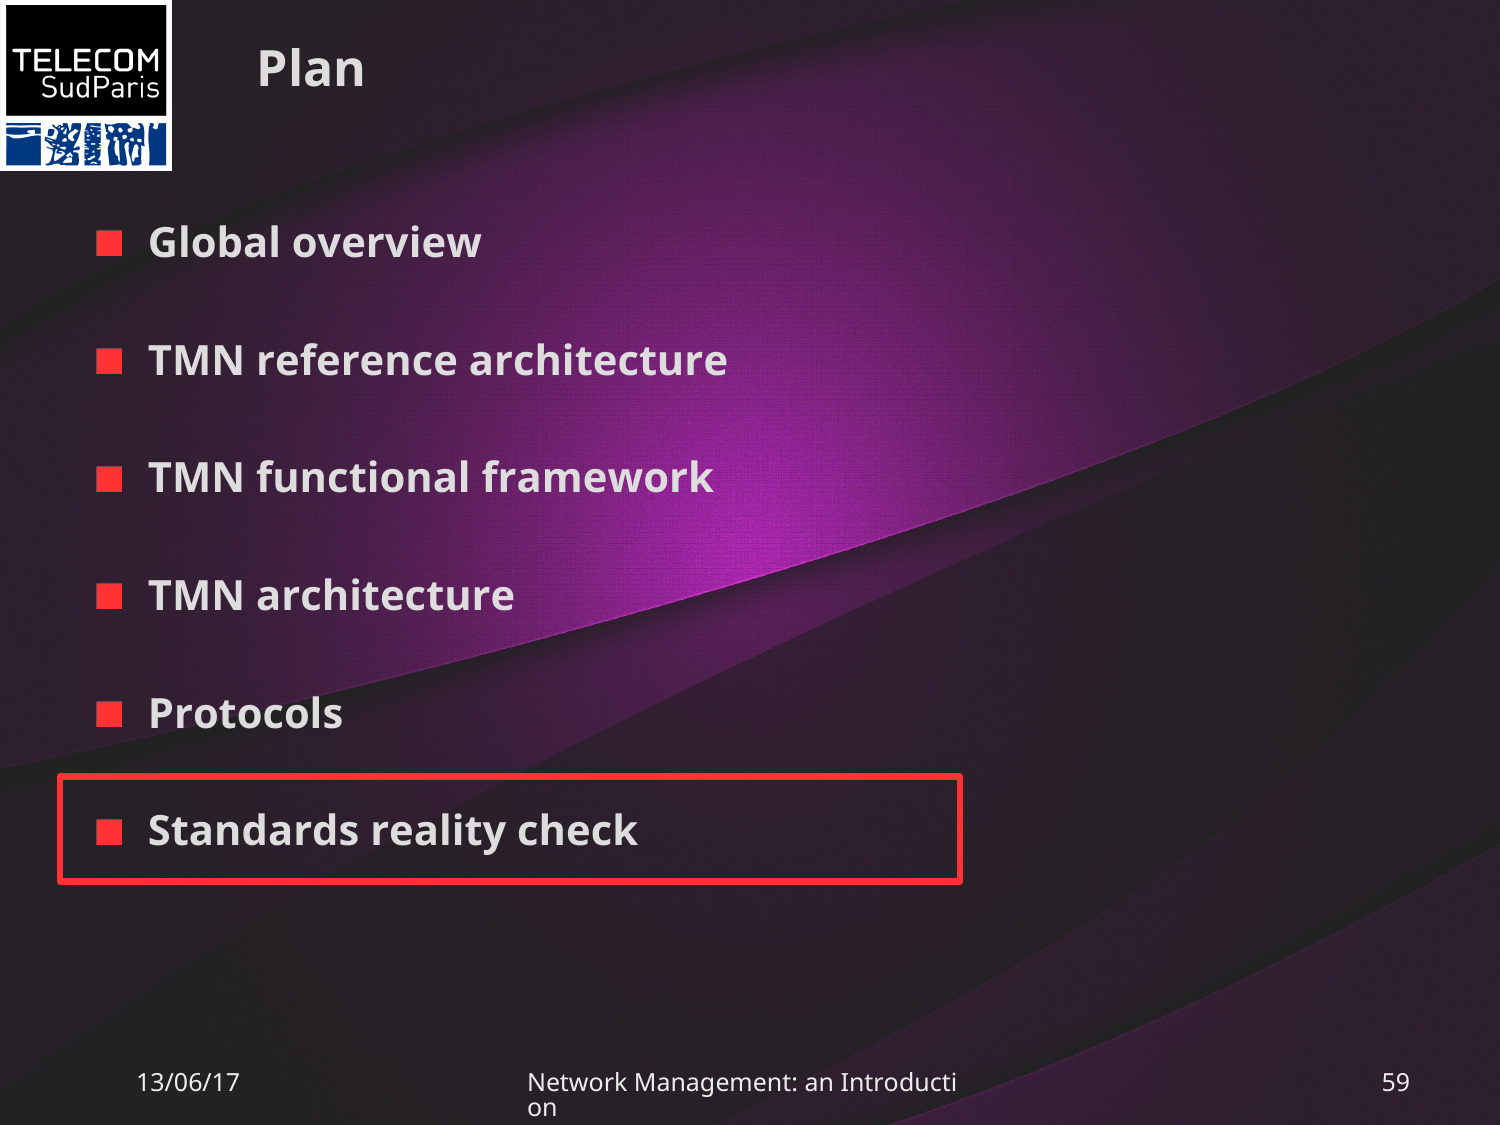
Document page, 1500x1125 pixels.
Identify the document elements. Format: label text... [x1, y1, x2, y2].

title Plan [242, 7, 1436, 126]
list Global overview TMN reference architecture TMN functional framework TMN architecture Protocols Standards reality check [76, 780, 957, 878]
picture [0, 0, 1500, 1125]
list Global overview TMN reference architecture TMN functional framework TMN architecture Protocols Standards reality check [76, 207, 1427, 977]
